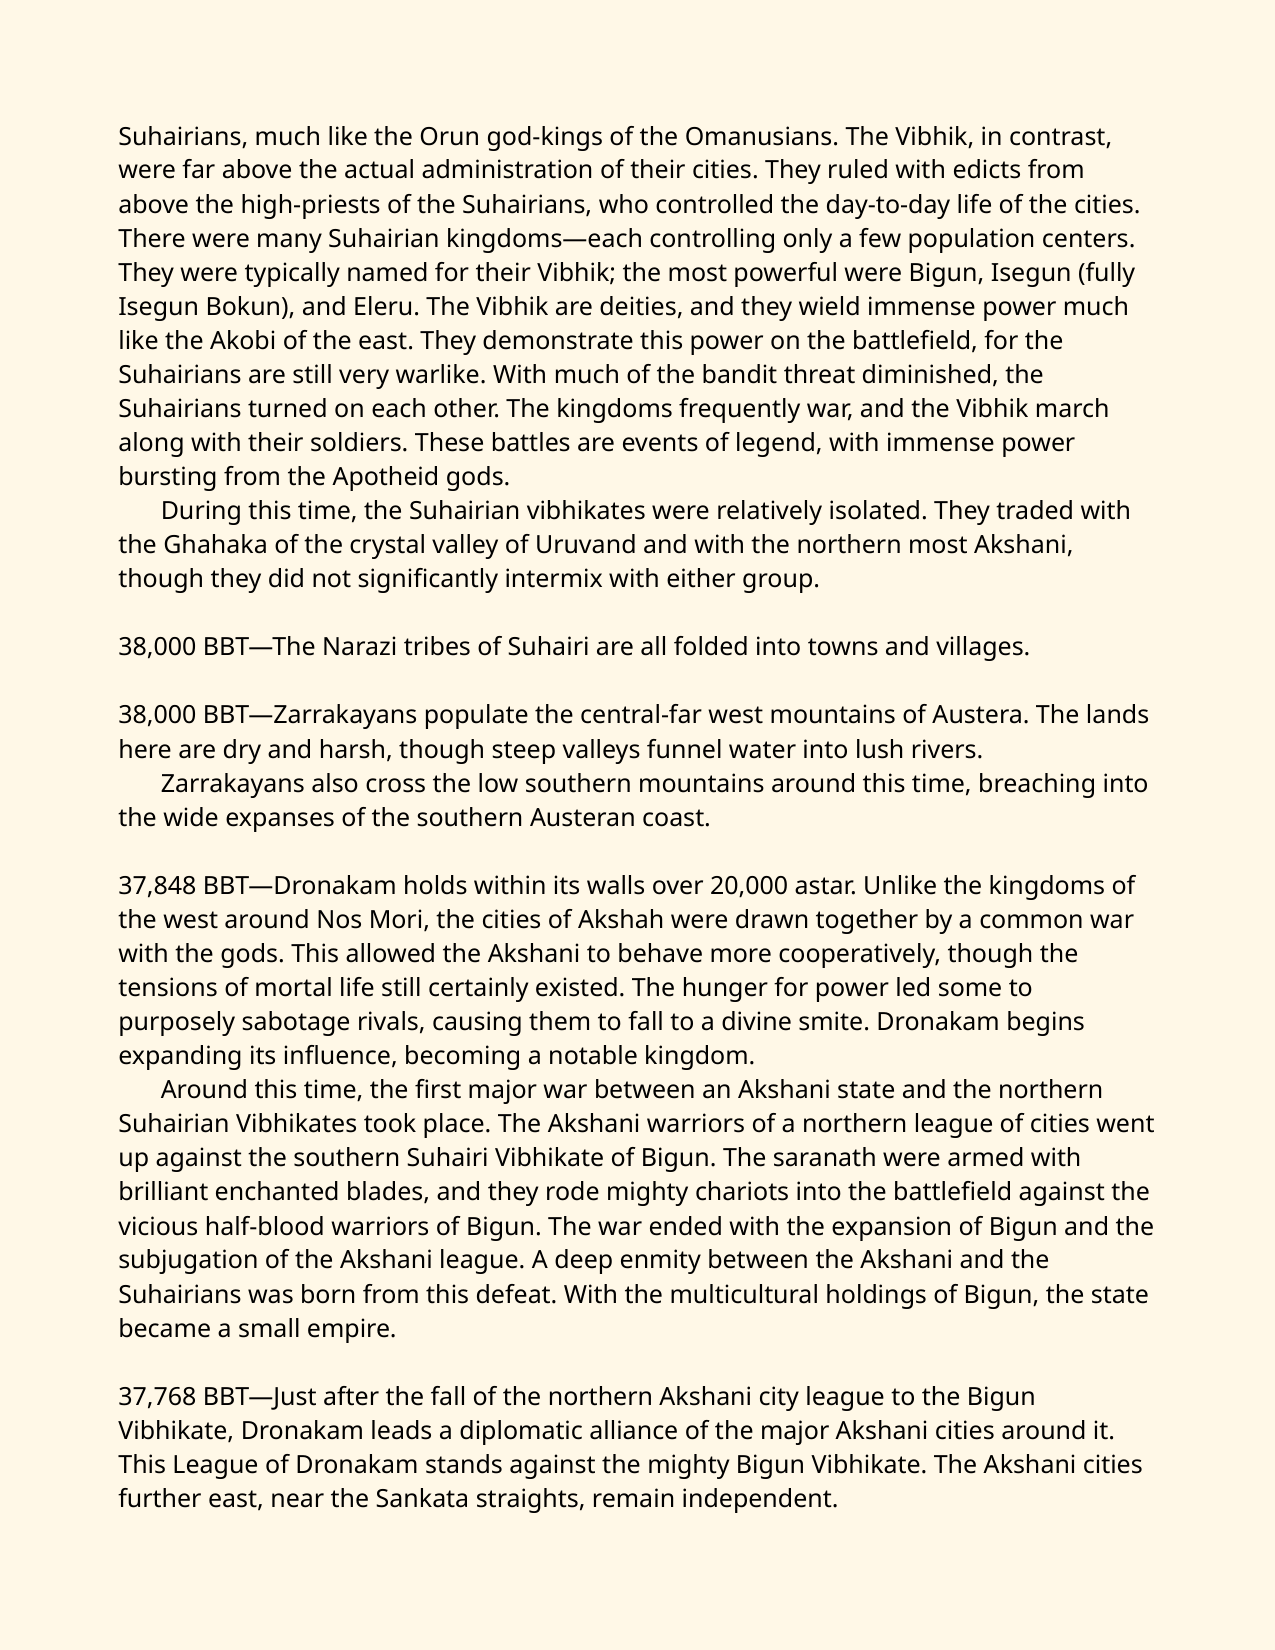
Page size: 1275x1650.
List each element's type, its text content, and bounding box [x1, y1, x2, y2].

text 37,848 BBT—Dronakam holds within its walls over 20,000 astar. Unlike the kingdoms of the west around Nos Mori, the cities of Akshah were drawn together by a common war with the gods. This allowed the Akshani to behave more cooperatively, though the tensions of mortal life still certainly existed. The hunger for power led some to purposely sabotage rivals, causing them to fall to a divine smite. Dronakam begins expanding its influence, becoming a notable kingdom. [118, 867, 1157, 1072]
text 38,000 BBT—The Narazi tribes of Suhairi are all folded into towns and villages. [118, 629, 1157, 663]
text Around this time, the first major war between an Akshani state and the northern Suhairian Vibhikates took place. The Akshani warriors of a northern league of cities went up against the southern Suhairi Vibhikate of Bigun. The saranath were armed with brilliant enchanted blades, and they rode mighty chariots into the battlefield against the vicious half-blood warriors of Bigun. The war ended with the expansion of Bigun and the subjugation of the Akshani league. A deep enmity between the Akshani and the Suhairians was born from this defeat. With the multicultural holdings of Bigun, the state became a small empire. [118, 1072, 1157, 1344]
text 37,768 BBT—Just after the fall of the northern Akshani city league to the Bigun Vibhikate, Dronakam leads a diplomatic alliance of the major Akshani cities around it. This League of Dronakam stands against the mighty Bigun Vibhikate. The Akshani cities further east, near the Sankata straights, remain independent. [118, 1378, 1157, 1515]
text 38,000 BBT—Zarrakayans populate the central-far west mountains of Austera. The lands here are dry and harsh, though steep valleys funnel water into lush rivers. [118, 697, 1157, 765]
text Zarrakayans also cross the low southern mountains around this time, breaching into the wide expanses of the southern Austeran coast. [118, 765, 1157, 833]
text Suhairians, much like the Orun god-kings of the Omanusians. The Vibhik, in contrast, were far above the actual administration of their cities. They ruled with edicts from above the high-priests of the Suhairians, who controlled the day-to-day life of the cities. There were many Suhairian kingdoms—each controlling only a few population centers. They were typically named for their Vibhik; the most powerful were Bigun, Isegun (fully Isegun Bokun), and Eleru. The Vibhik are deities, and they wield immense power much like the Akobi of the east. They demonstrate this power on the battlefield, for the Suhairians are still very warlike. With much of the bandit threat diminished, the Suhairians turned on each other. The kingdoms frequently war, and the Vibhik march along with their soldiers. These battles are events of legend, with immense power bursting from the Apotheid gods. [118, 118, 1157, 493]
text During this time, the Suhairian vibhikates were relatively isolated. They traded with the Ghahaka of the crystal valley of Uruvand and with the northern most Akshani, though they did not significantly intermix with either group. [118, 493, 1157, 595]
